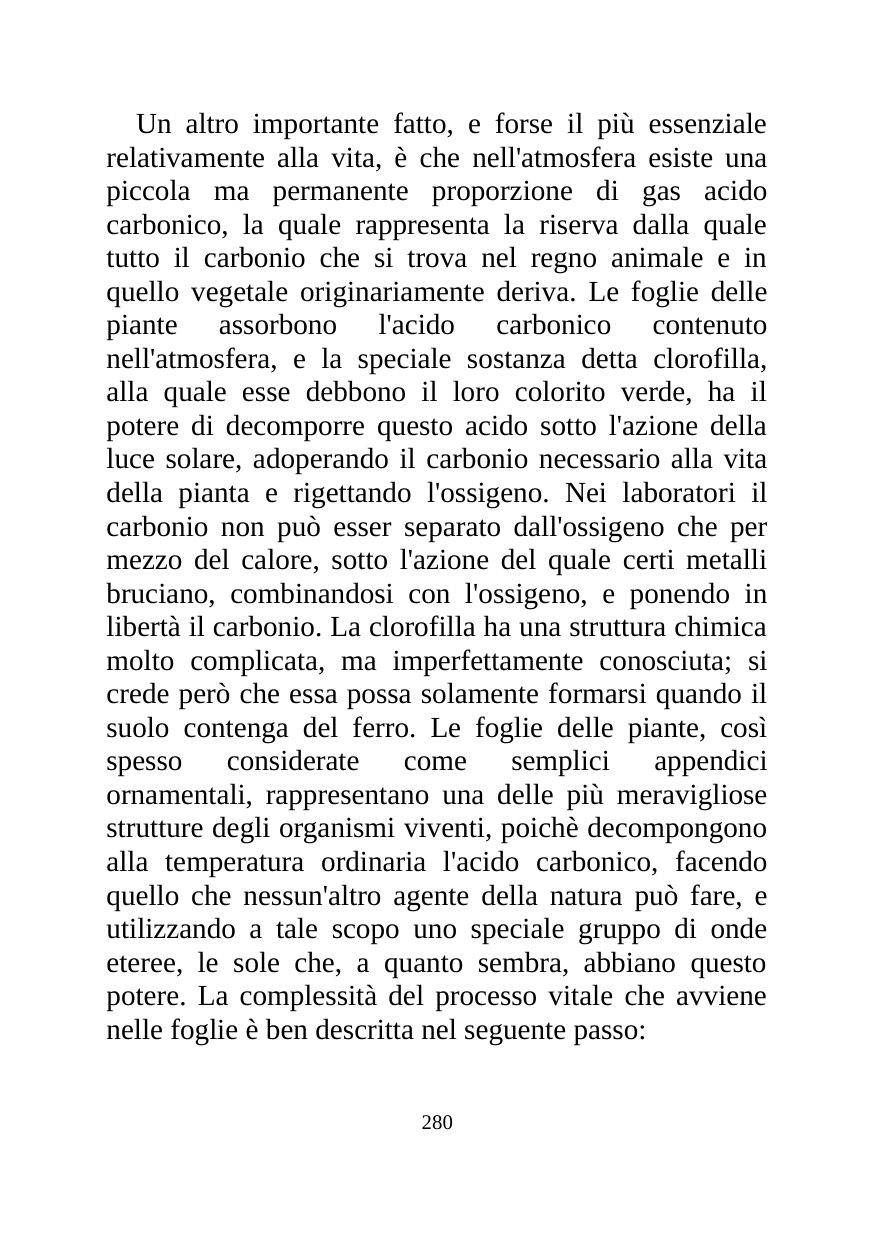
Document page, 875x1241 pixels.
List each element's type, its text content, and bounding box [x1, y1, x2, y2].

text Un altro importante fatto, e forse il più essenziale relativamente alla vita, è che nell'atmosfera esiste una piccola ma permanente proporzione di gas acido carbonico, la quale rappresenta la riserva dalla quale tutto il carbonio che si trova nel regno animale e in quello vegetale originariamente deriva. Le foglie delle piante assorbono l'acido carbonico contenuto nell'atmosfera, e la speciale sostanza detta clorofilla, alla quale esse debbono il loro colorito verde, ha il potere di decomporre questo acido sotto l'azione della luce solare, adoperando il carbonio necessario alla vita della pianta e rigettando l'ossigeno. Nei laboratori il carbonio non può esser separato dall'ossigeno che per mezzo del calore, sotto l'azione del quale certi metalli bruciano, combinandosi con l'ossigeno, e ponendo in libertà il carbonio. La clorofilla ha una struttura chimica molto complicata, ma imperfettamente conosciuta; si crede però che essa possa solamente formarsi quando il suolo contenga del ferro. Le foglie delle piante, così spesso considerate come semplici appendici ornamentali, rappresentano una delle più meravigliose strutture degli organismi viventi, poichè decompongono alla temperatura ordinaria l'acido carbonico, facendo quello che nessun'altro agente della natura può fare, e utilizzando a tale scopo uno speciale gruppo di onde eteree, le sole che, a quanto sembra, abbiano questo potere. La complessità del processo vitale che avviene nelle foglie è ben descritta nel seguente passo: [106, 106, 768, 1045]
